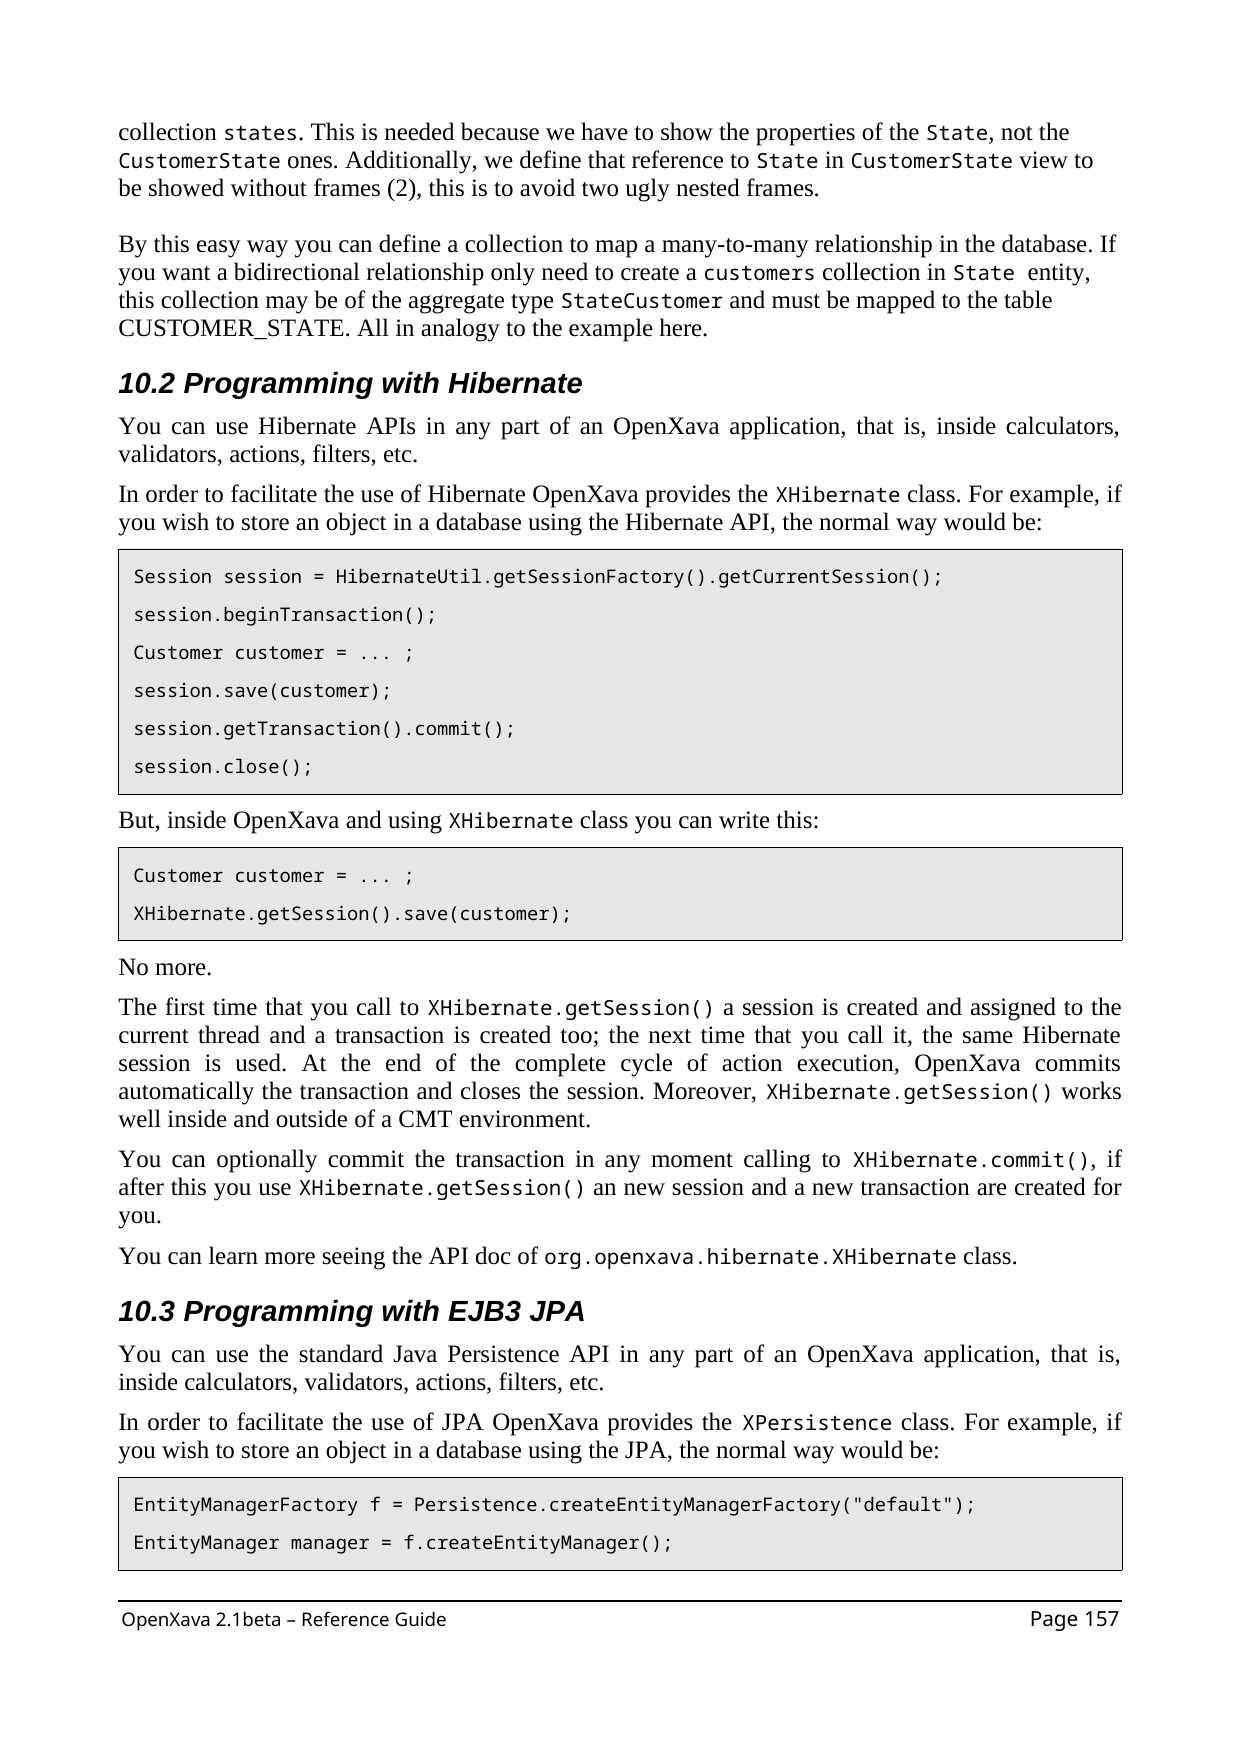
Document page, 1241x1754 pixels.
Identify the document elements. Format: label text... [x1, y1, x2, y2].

text Customer customer = ... ; [119, 848, 1122, 885]
subtitle Programming with Hibernate [118, 367, 1122, 399]
text You can learn more seeing the API doc of org.openxava.hibernate.XHibernate class. [118, 1242, 1122, 1270]
text session.beginTransaction(); [119, 586, 1122, 624]
text You can use the standard Java Persistence API in any part of an OpenXava application, that is, inside calculators, validators, actions, filters, etc. [118, 1340, 1122, 1396]
text session.close(); [119, 738, 1122, 794]
text You can optionally commit the transaction in any moment calling to XHibernate.commit(), if after this you use XHibernate.getSession() an new session and a new transaction are created for you. [118, 1145, 1122, 1229]
text EntityManager manager = f.createEntityManager(); [119, 1515, 1122, 1570]
text EntityManagerFactory f = Persistence.createEntityManagerFactory("default"); [119, 1478, 1122, 1515]
text No more. [118, 953, 1122, 981]
text By this easy way you can define a collection to map a many-to-many relationship in the database. If you want a bidirectional relationship only need to create a customers collection in State entity, this collection may be of the aggregate type StateCustomer and must be mapped to the table CUSTOMER_STATE. All in analogy to the example here. [118, 230, 1122, 342]
text In order to facilitate the use of JPA OpenXava provides the XPersistence class. For example, if you wish to store an object in a database using the JPA, the normal way would be: [118, 1408, 1122, 1464]
text In order to facilitate the use of Hibernate OpenXava provides the XHibernate class. For example, if you wish to store an object in a database using the Hibernate API, the normal way would be: [118, 480, 1122, 536]
text collection states. This is needed because we have to show the properties of the State, not the CustomerState ones. Additionally, we define that reference to State in CustomerState view to be showed without frames (2), this is to avoid two ugly nested frames. [118, 118, 1122, 202]
text But, inside OpenXava and using XHibernate class you can write this: [118, 806, 1122, 834]
text Customer customer = ... ; [119, 624, 1122, 662]
text The first time that you call to XHibernate.getSession() a session is created and assigned to the current thread and a transaction is created too; the next time that you call it, the same Hibernate session is used. At the end of the complete cycle of action execution, OpenXava commits automatically the transaction and closes the session. Moreover, XHibernate.getSession() works well inside and outside of a CMT environment. [118, 993, 1122, 1133]
text session.save(customer); [119, 662, 1122, 701]
text Session session = HibernateUtil.getSessionFactory().getCurrentSession(); [119, 550, 1122, 586]
text XHibernate.getSession().save(customer); [119, 885, 1122, 940]
text You can use Hibernate APIs in any part of an OpenXava application, that is, inside calculators, validators, actions, filters, etc. [118, 412, 1122, 467]
subtitle Programming with EJB3 JPA [118, 1295, 1122, 1328]
text session.getTransaction().commit(); [119, 701, 1122, 738]
